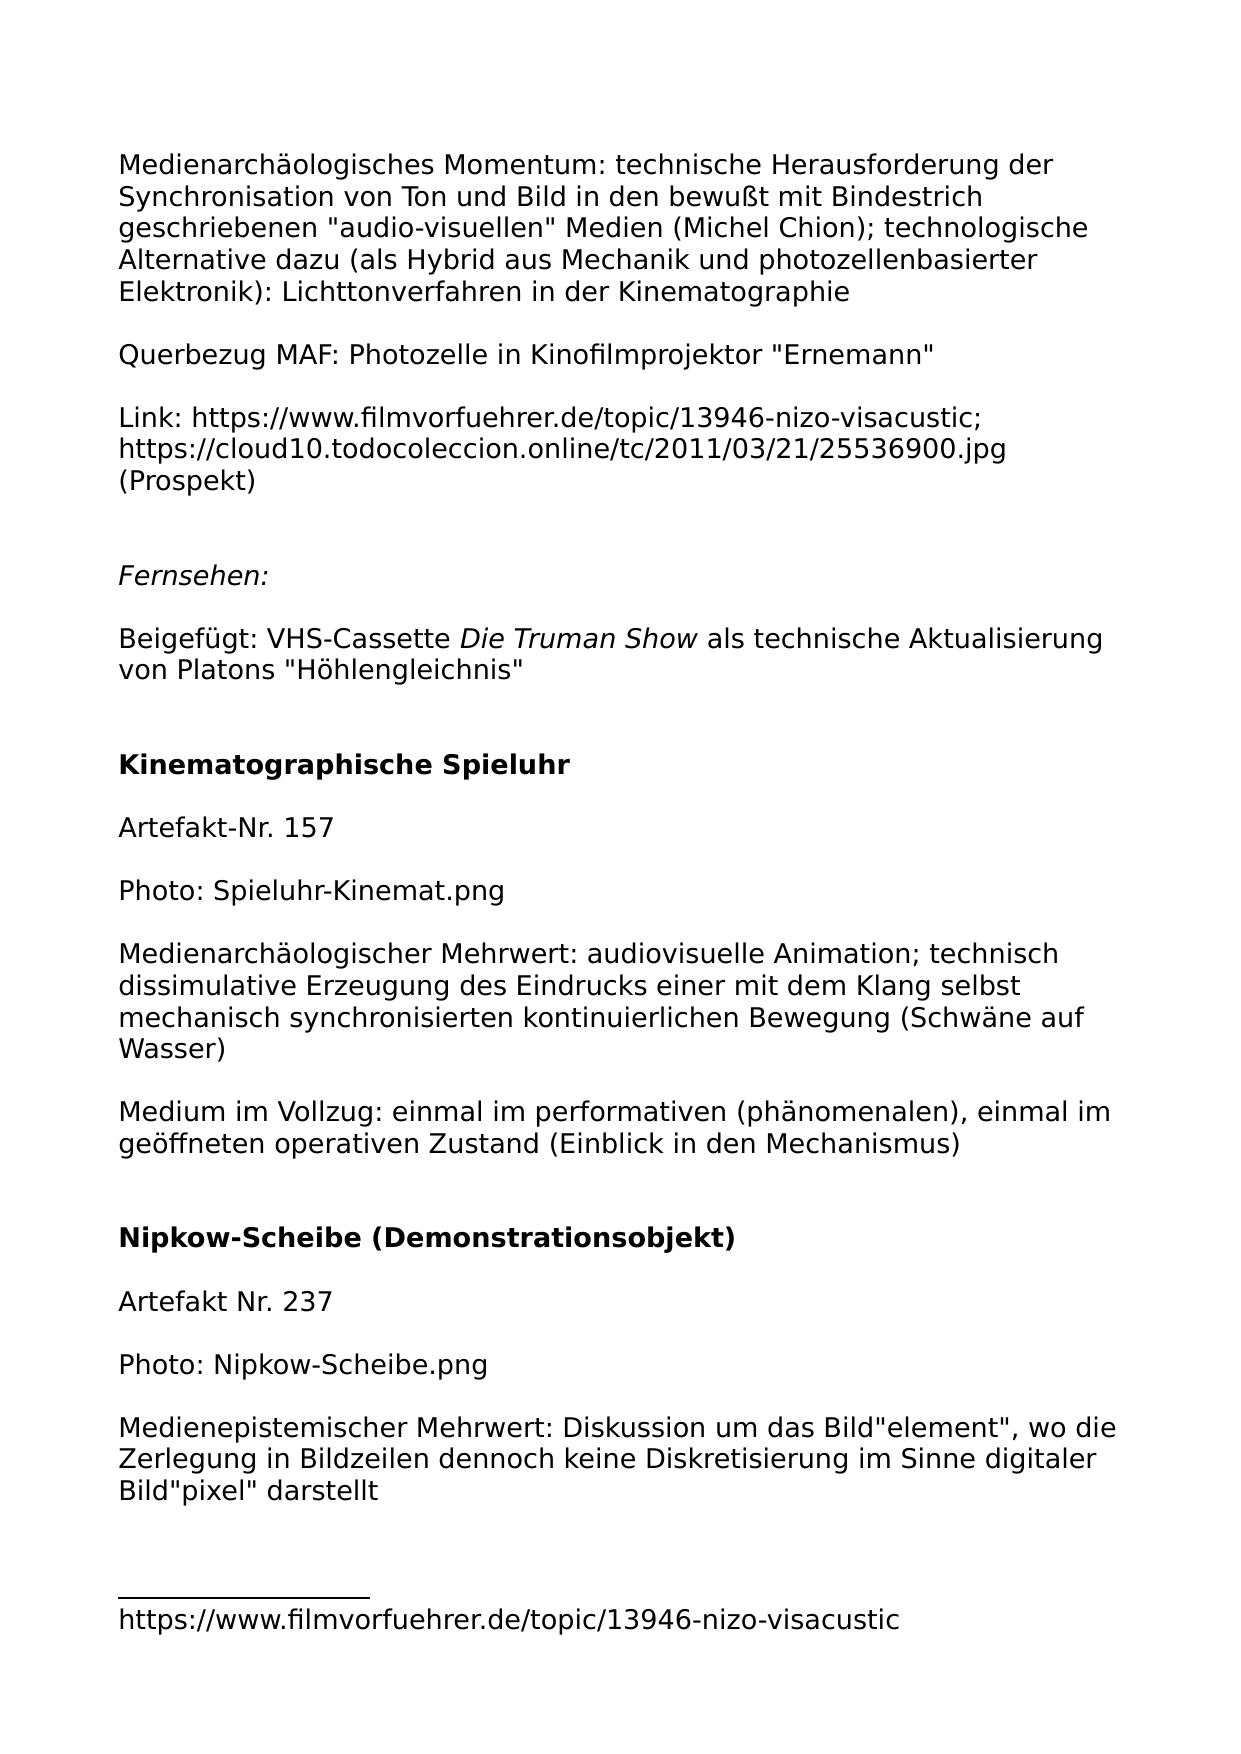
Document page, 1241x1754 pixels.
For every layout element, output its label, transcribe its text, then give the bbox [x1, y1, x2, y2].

text Fernsehen: [118, 560, 1122, 592]
text https://www.filmvorfuehrer.de/topic/13946-nizo-visacustic [118, 1604, 1122, 1636]
text Artefakt-Nr. 157 [118, 812, 1122, 844]
text Medium im Vollzug: einmal im performativen (phänomenalen), einmal im geöffneten operativen Zustand (Einblick in den Mechanismus) [118, 1097, 1122, 1160]
text Medienarchäologischer Mehrwert: audiovisuelle Animation; technisch dissimulative Erzeugung des Eindrucks einer mit dem Klang selbst mechanisch synchronisierten kontinuierlichen Bewegung (Schwäne auf Wasser) [118, 939, 1122, 1065]
text Photo: Spieluhr-Kinemat.png [118, 876, 1122, 907]
text Beigefügt: VHS-Cassette Die Truman Show als technische Aktualisierung von Platons "Höhlengleichnis" [118, 623, 1122, 686]
text Medienepistemischer Mehrwert: Diskussion um das Bild"element", wo die Zerlegung in Bildzeilen dennoch keine Diskretisierung im Sinne digitaler Bild"pixel" darstellt [118, 1412, 1122, 1507]
text Kinematographische Spieluhr [118, 749, 1122, 781]
text Link: https://www.filmvorfuehrer.de/topic/13946-nizo-visacustic; https://cloud10.todocoleccion.online/tc/2011/03/21/25536900.jpg (Prospekt) [118, 402, 1122, 497]
text Photo: Nipkow-Scheibe.png [118, 1349, 1122, 1381]
text Nipkow-Scheibe (Demonstrationsobjekt) [118, 1223, 1122, 1254]
text Medienarchäologisches Momentum: technische Herausforderung der Synchronisation von Ton und Bild in den bewußt mit Bindestrich geschriebenen "audio-visuellen" Medien (Michel Chion); technologische Alternative dazu (als Hybrid aus Mechanik und photozellenbasierter Elektronik): Lichttonverfahren in der Kinematographie [118, 150, 1122, 307]
text Artefakt Nr. 237 [118, 1286, 1122, 1317]
text Querbezug MAF: Photozelle in Kinofilmprojektor "Ernemann" [118, 339, 1122, 371]
